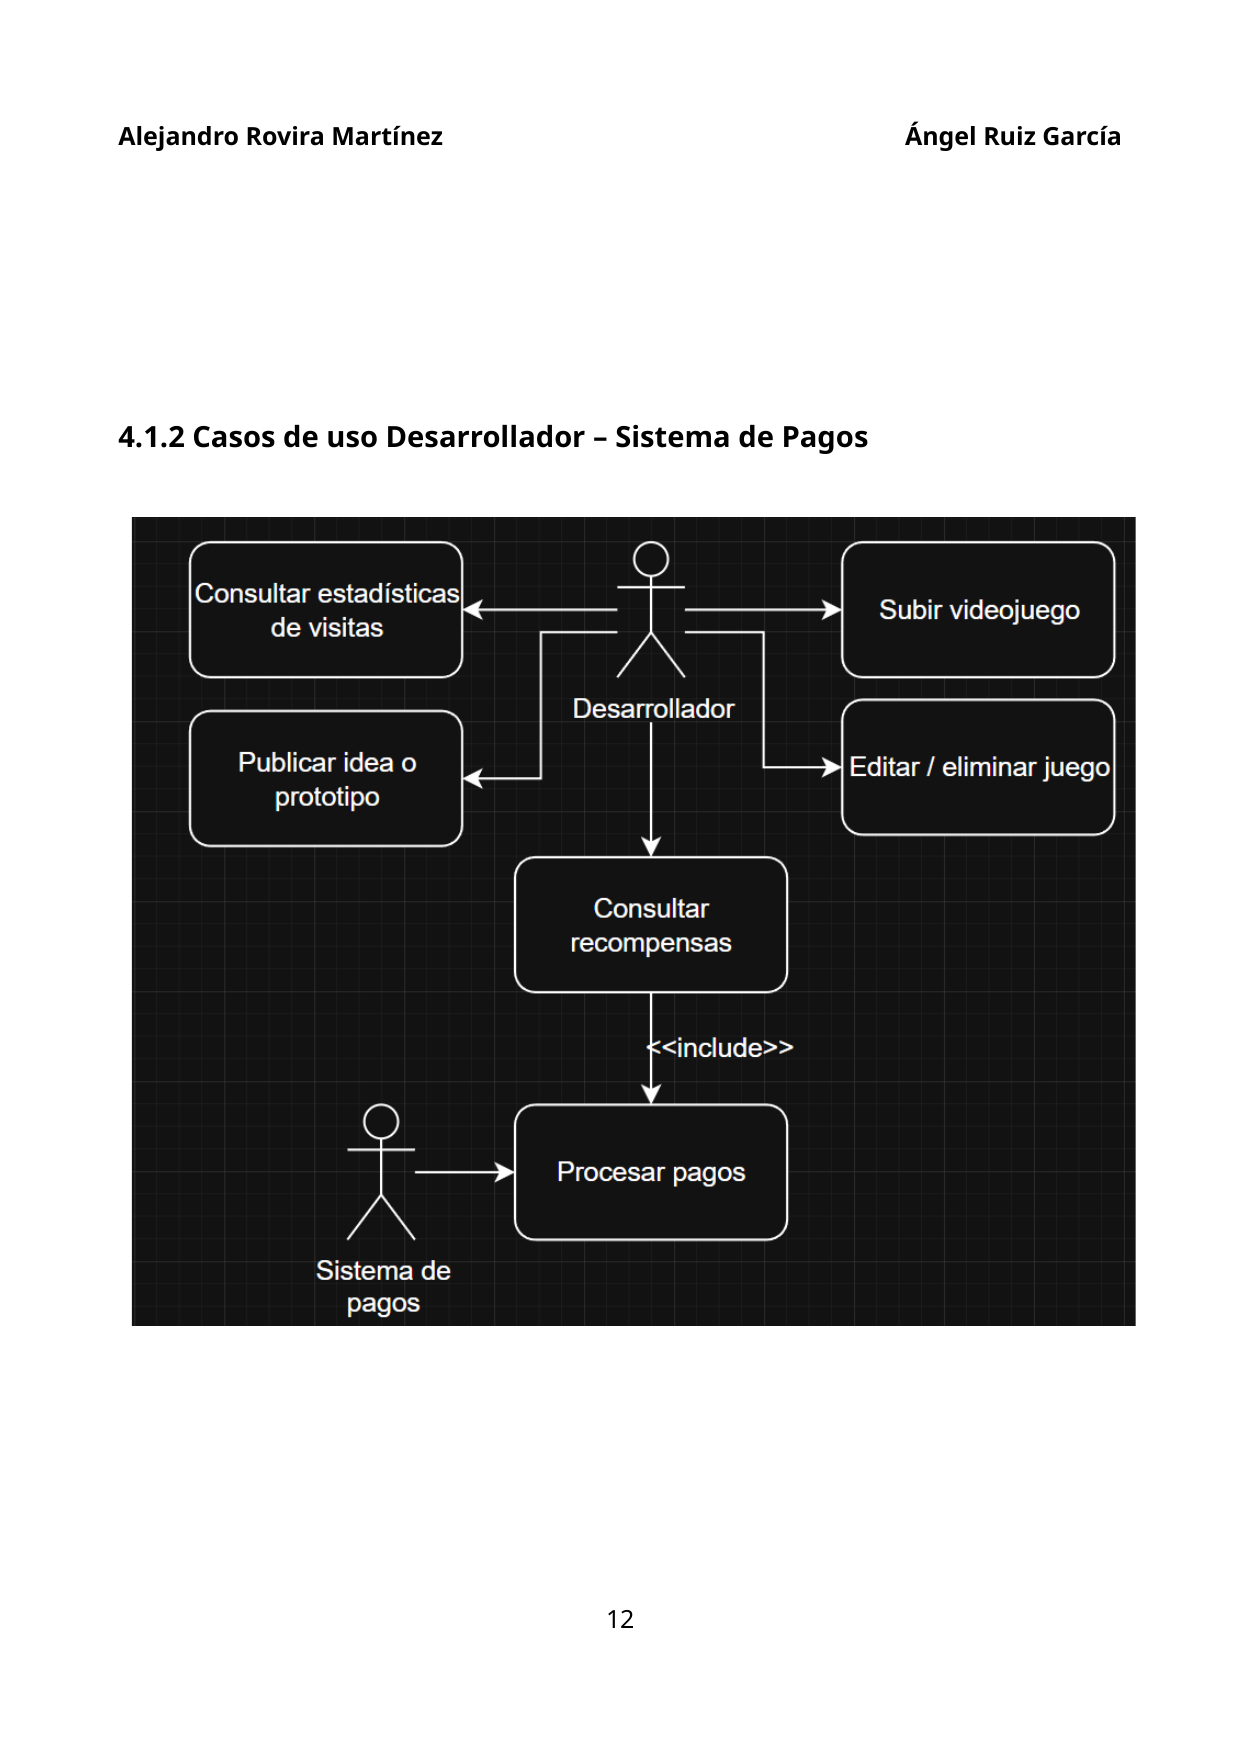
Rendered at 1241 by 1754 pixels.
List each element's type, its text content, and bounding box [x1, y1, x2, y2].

subtitle 4.1.2 Casos de uso Desarrollador – Sistema de Pagos [118, 377, 1122, 456]
picture [131, 517, 1136, 1326]
